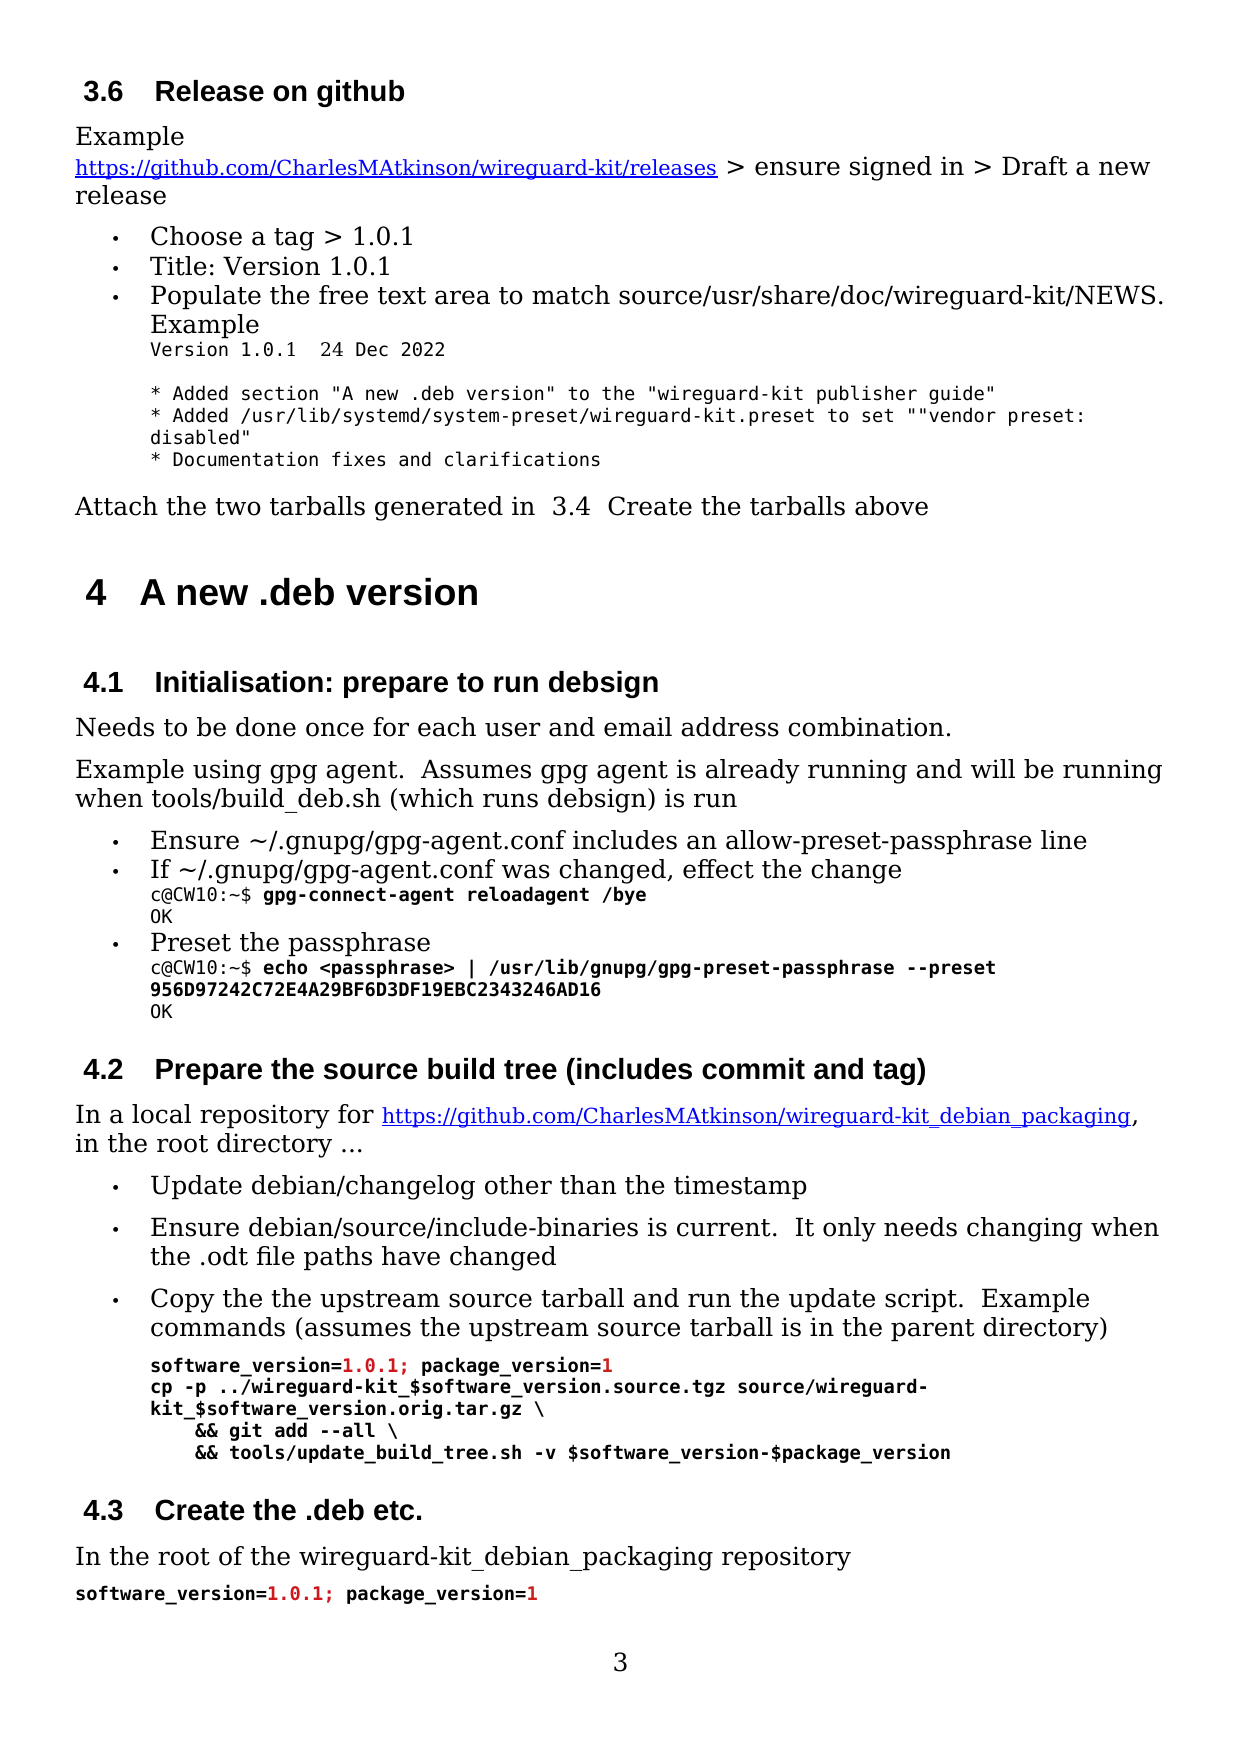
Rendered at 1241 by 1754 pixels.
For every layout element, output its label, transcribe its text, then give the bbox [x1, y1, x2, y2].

text OK [150, 906, 1166, 928]
subtitle Initialisation: prepare to run debsign [75, 666, 1166, 698]
text software_version=1.0.1; package_version=1 [150, 1355, 1166, 1377]
text cp -p ../wireguard-kit_$software_version.source.tgz source/wireguard-kit_$software_version.orig.tar.gz \ [150, 1377, 1166, 1420]
list Ensure ~/.gnupg/gpg-agent.conf includes an allow-preset-passphrase line [112, 826, 1166, 855]
text * Added /usr/lib/systemd/system-preset/wireguard-kit.preset to set ""vendor preset: disabled" [150, 405, 1166, 449]
text OK [150, 1001, 1166, 1023]
text https://github.com/CharlesMAtkinson/wireguard-kit/releases > ensure signed in > Draft a new release [75, 152, 1166, 210]
text * Documentation fixes and clarifications [150, 449, 1166, 471]
subtitle Create the .deb etc. [75, 1494, 1166, 1527]
text Needs to be done once for each user and email address combination. [75, 713, 1166, 743]
list Ensure debian/source/include-binaries is current. It only needs changing when the .odt file paths have changed [112, 1213, 1166, 1271]
text * Added section "A new .deb version" to the "wireguard-kit publisher guide" [150, 383, 1166, 405]
list Update debian/changelog other than the timestamp [112, 1171, 1166, 1201]
list Preset the passphrase [112, 928, 1166, 957]
text Attach the two tarballs generated in 3.4 Create the tarballs above [75, 492, 1166, 522]
text Version 1.0.1 24 Dec 2022 [150, 339, 1166, 361]
text && tools/update_build_tree.sh -v $software_version-$package_version [150, 1442, 1166, 1464]
text In a local repository for https://github.com/CharlesMAtkinson/wireguard-kit_debian_packaging, in the root directory ... [75, 1101, 1166, 1159]
list Populate the free text area to match source/usr/share/doc/wireguard-kit/NEWS. Example [112, 281, 1166, 339]
text Example using gpg agent. Assumes gpg agent is already running and will be running when tools/build_deb.sh (which runs debsign) is run [75, 755, 1166, 813]
list Title: Version 1.0.1 [112, 252, 1166, 281]
text c@CW10:~$ echo <passphrase> | /usr/lib/gnupg/gpg-preset-passphrase --preset 956D97242C72E4A29BF6D3DF19EBC2343246AD16 [150, 957, 1166, 1001]
list Choose a tag > 1.0.1 [112, 223, 1166, 252]
subtitle Prepare the source build tree (includes commit and tag) [75, 1053, 1166, 1086]
subtitle Release on github [75, 75, 1166, 108]
text && git add --all \ [150, 1420, 1166, 1442]
list Copy the the upstream source tarball and run the update script. Example commands (assumes the upstream source tarball is in the parent directory) [112, 1284, 1166, 1342]
text In the root of the wireguard-kit_debian_packaging repository [75, 1542, 1166, 1571]
subtitle A new .deb version [75, 572, 1166, 613]
list If ~/.gnupg/gpg-agent.conf was changed, effect the change [112, 855, 1166, 884]
text software_version=1.0.1; package_version=1 [75, 1583, 1166, 1605]
text Example [75, 123, 1166, 152]
text c@CW10:~$ gpg-connect-agent reloadagent /bye [150, 884, 1166, 906]
